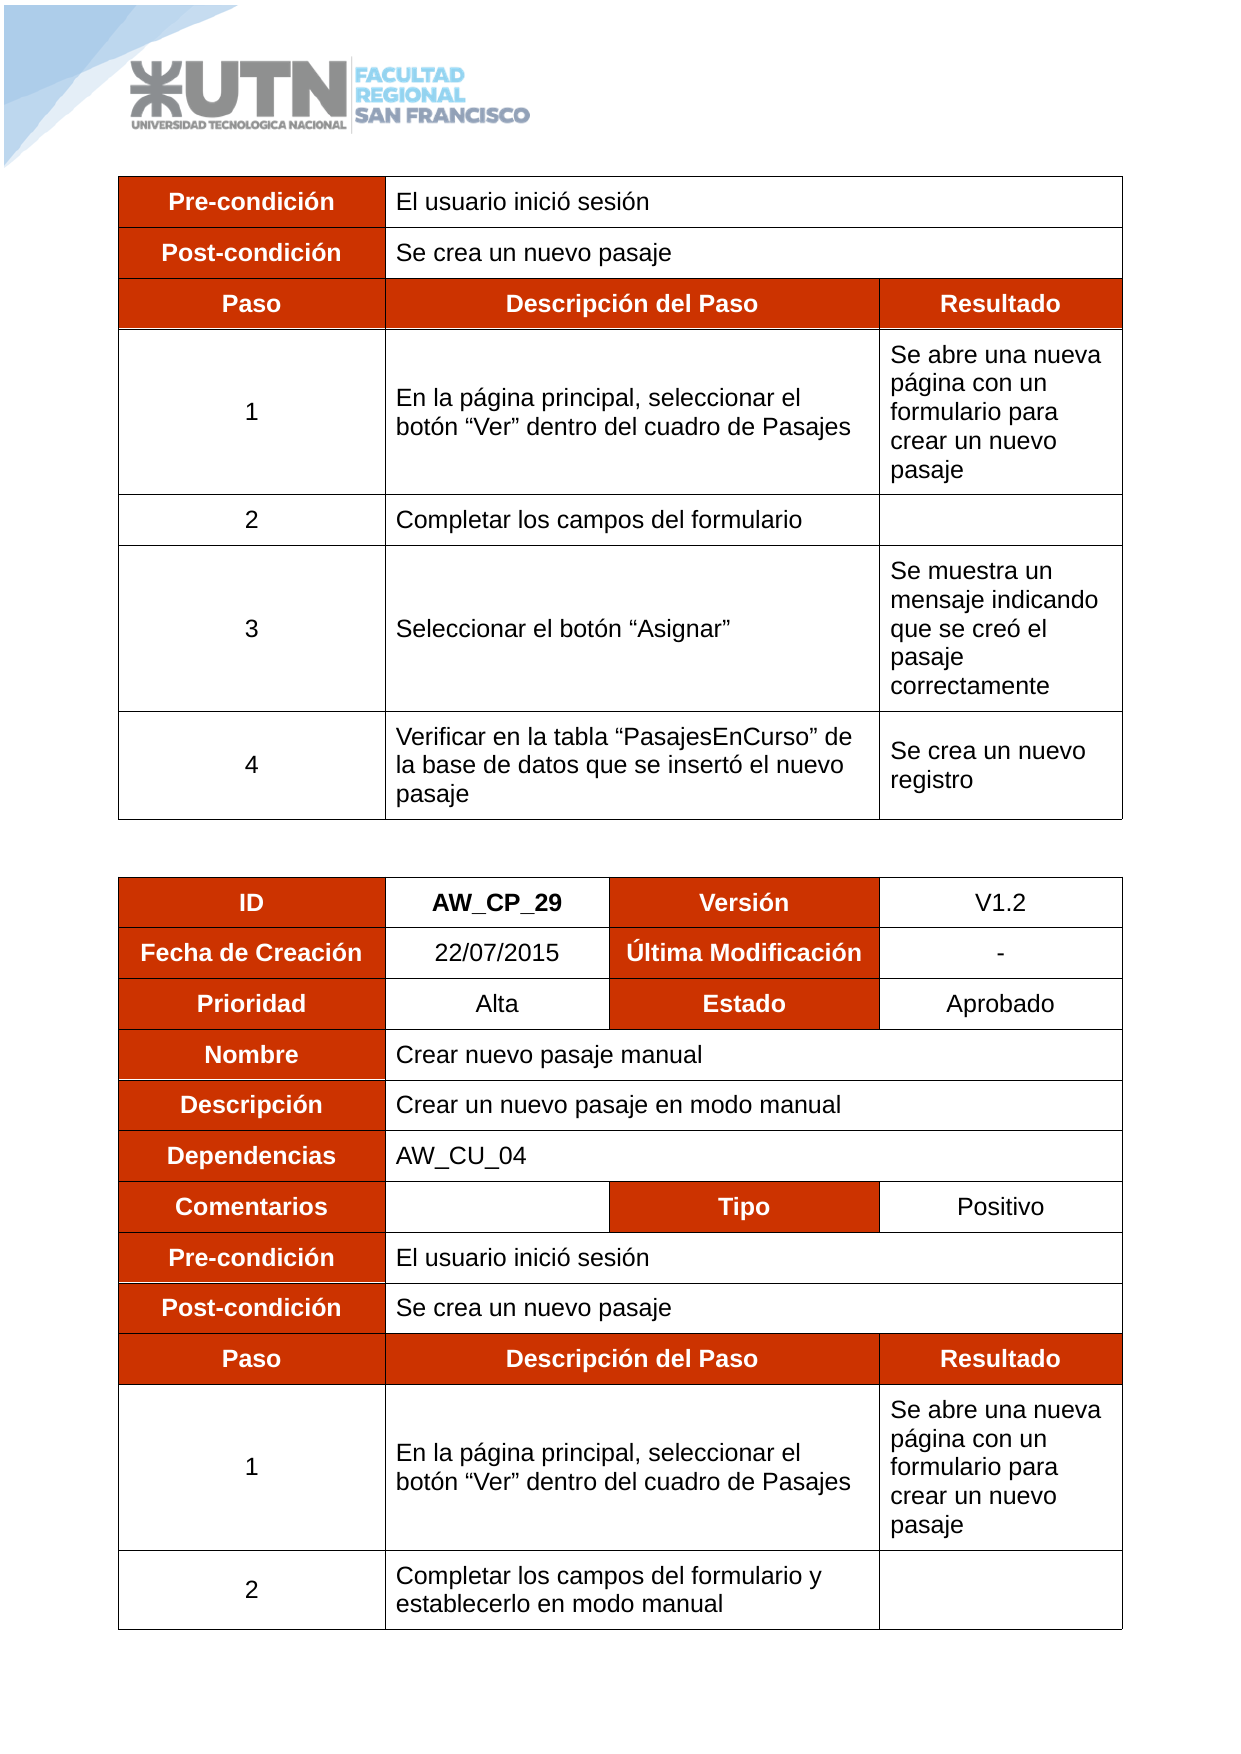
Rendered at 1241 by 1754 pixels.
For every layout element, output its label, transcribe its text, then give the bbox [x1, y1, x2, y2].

table_cell Post-condición [119, 228, 385, 278]
table_cell Se abre una nueva página con un formulario para crear un nuevo pasaje [880, 330, 1122, 494]
table_cell 1 [119, 1385, 385, 1549]
table_cell Aprobado [880, 979, 1122, 1029]
table_cell Completar los campos del formulario [386, 495, 879, 545]
table_cell Paso [119, 1334, 385, 1384]
table_cell Se muestra un mensaje indicando que se creó el pasaje correctamente [880, 546, 1122, 711]
table_cell Resultado [880, 279, 1122, 328]
table_cell Estado [610, 979, 879, 1029]
table_header V1.2 [880, 878, 1122, 927]
table_cell AW_CU_04 [386, 1131, 1122, 1181]
picture [3, 5, 532, 169]
table_cell Tipo [610, 1182, 879, 1232]
table_cell Alta [386, 979, 609, 1029]
table_cell Descripción del Paso [386, 279, 879, 328]
table_cell Descripción del Paso [386, 1334, 879, 1384]
table_cell Positivo [880, 1182, 1122, 1232]
table_cell 2 [119, 1551, 385, 1629]
table_cell En la página principal, seleccionar el botón “Ver” dentro del cuadro de Pasajes [386, 330, 879, 494]
table_cell Prioridad [119, 979, 385, 1029]
table_cell Dependencias [119, 1131, 385, 1181]
table_cell Se abre una nueva página con un formulario para crear un nuevo pasaje [880, 1385, 1122, 1549]
table_header ID [119, 878, 385, 927]
table_cell Crear nuevo pasaje manual [386, 1030, 1122, 1079]
table_cell Última Modificación [610, 928, 879, 978]
table_cell 1 [119, 330, 385, 494]
table_cell 22/07/2015 [386, 928, 609, 978]
table_cell Seleccionar el botón “Asignar” [386, 546, 879, 711]
table_cell Verificar en la tabla “PasajesEnCurso” de la base de datos que se insertó el nuevo pasaje [386, 712, 879, 819]
table_cell Fecha de Creación [119, 928, 385, 978]
table_cell Se crea un nuevo pasaje [386, 1284, 1122, 1333]
table_cell El usuario inició sesión [386, 177, 1122, 227]
table_cell 4 [119, 712, 385, 819]
table_header Versión [610, 878, 879, 927]
table_cell - [880, 928, 1122, 978]
table_cell Resultado [880, 1334, 1122, 1384]
table_cell [880, 1551, 1122, 1629]
table_cell En la página principal, seleccionar el botón “Ver” dentro del cuadro de Pasajes [386, 1385, 879, 1549]
table_cell Pre-condición [119, 177, 385, 227]
table_cell Nombre [119, 1030, 385, 1079]
table_cell [386, 1182, 609, 1232]
table_cell Se crea un nuevo registro [880, 712, 1122, 819]
table_cell Se crea un nuevo pasaje [386, 228, 1122, 278]
table_cell Descripción [119, 1081, 385, 1130]
table_cell [880, 495, 1122, 545]
table_cell Paso [119, 279, 385, 328]
table_cell El usuario inició sesión [386, 1233, 1122, 1282]
table_cell 3 [119, 546, 385, 711]
table_cell Post-condición [119, 1284, 385, 1333]
table_header AW_CP_29 [386, 878, 609, 927]
table_cell Pre-condición [119, 1233, 385, 1282]
table_cell Comentarios [119, 1182, 385, 1232]
table_cell 2 [119, 495, 385, 545]
table_cell Completar los campos del formulario y establecerlo en modo manual [386, 1551, 879, 1629]
table_cell Crear un nuevo pasaje en modo manual [386, 1081, 1122, 1130]
